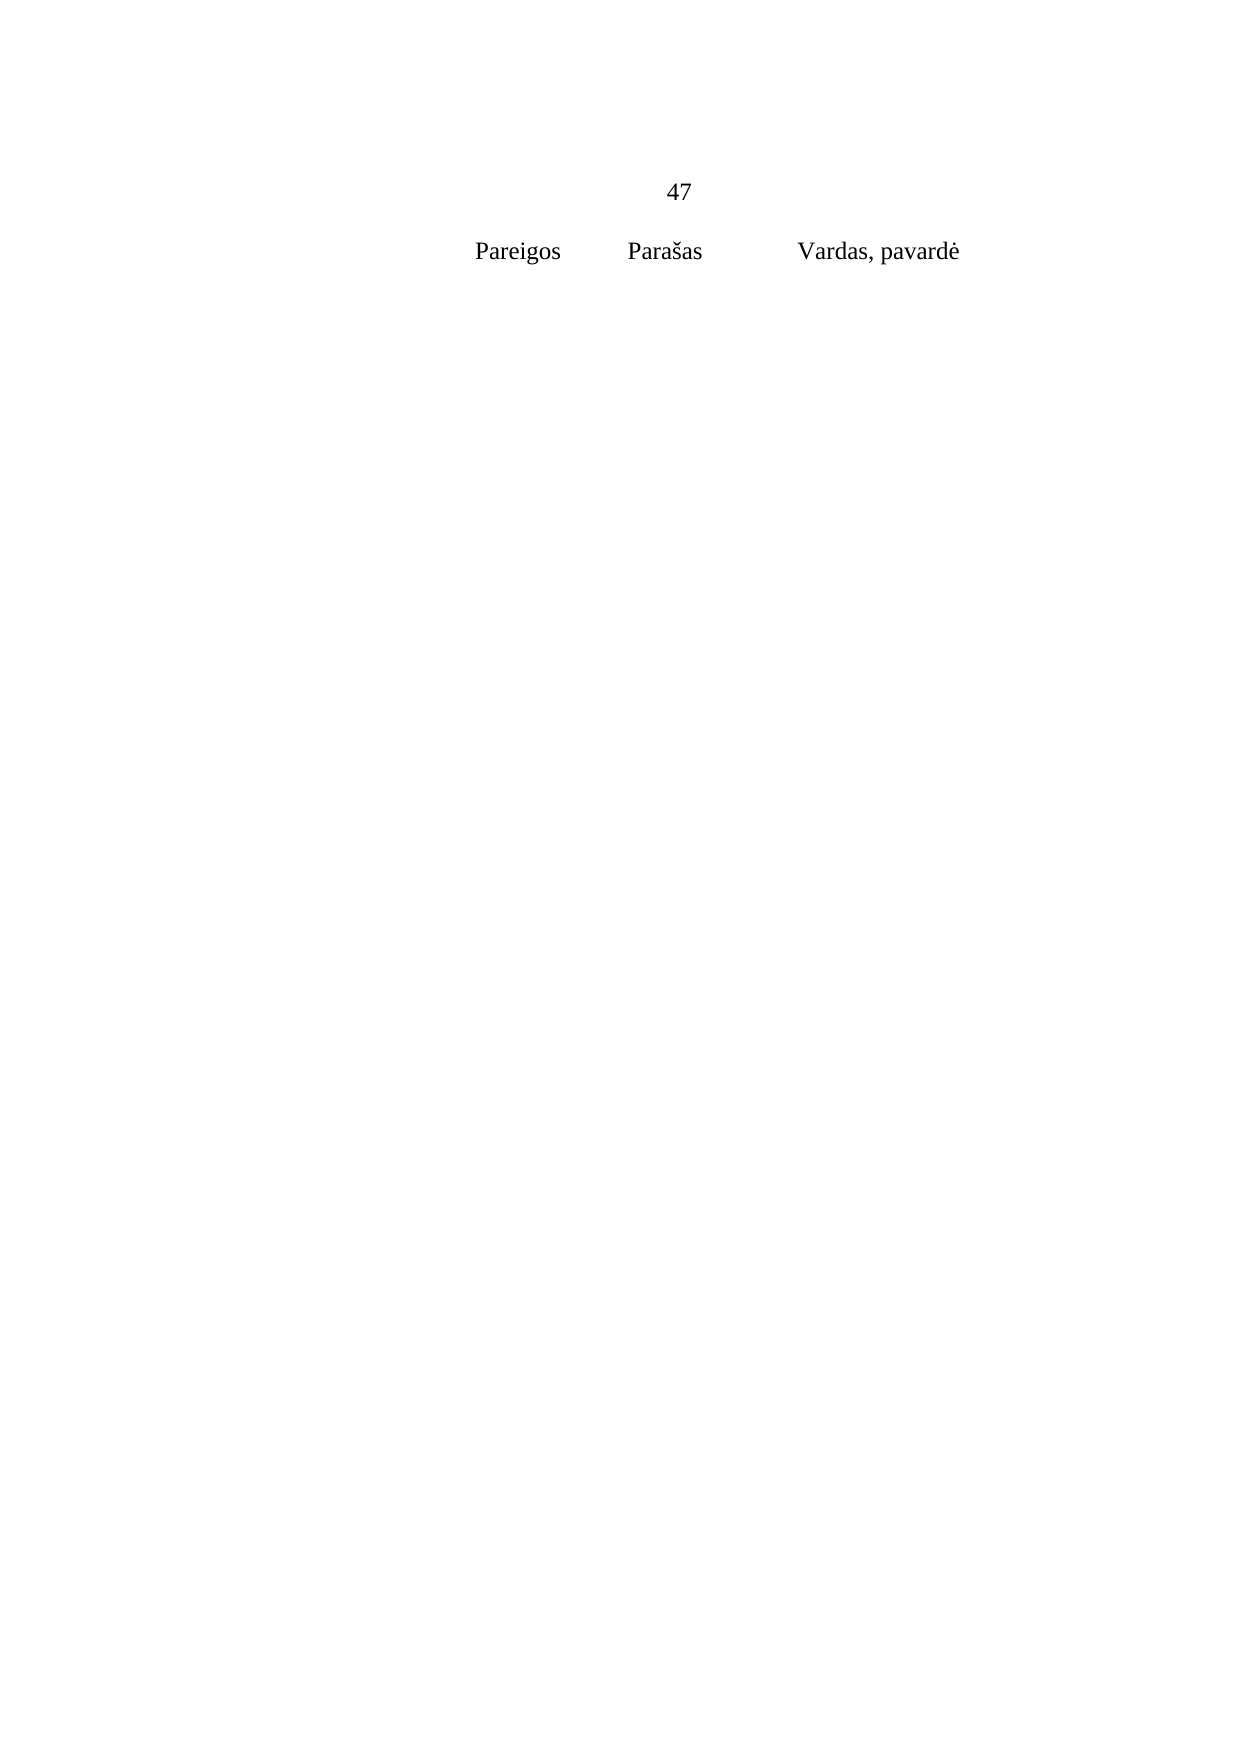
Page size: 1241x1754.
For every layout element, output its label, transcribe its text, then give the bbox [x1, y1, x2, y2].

table_cell [355, 235, 444, 264]
table_cell [1019, 235, 1151, 264]
table_cell [225, 235, 354, 264]
table_cell [177, 235, 224, 264]
table_cell Vardas, pavardė [738, 235, 1018, 264]
table_cell Parašas [592, 235, 738, 264]
table_cell Pareigos [444, 235, 592, 264]
